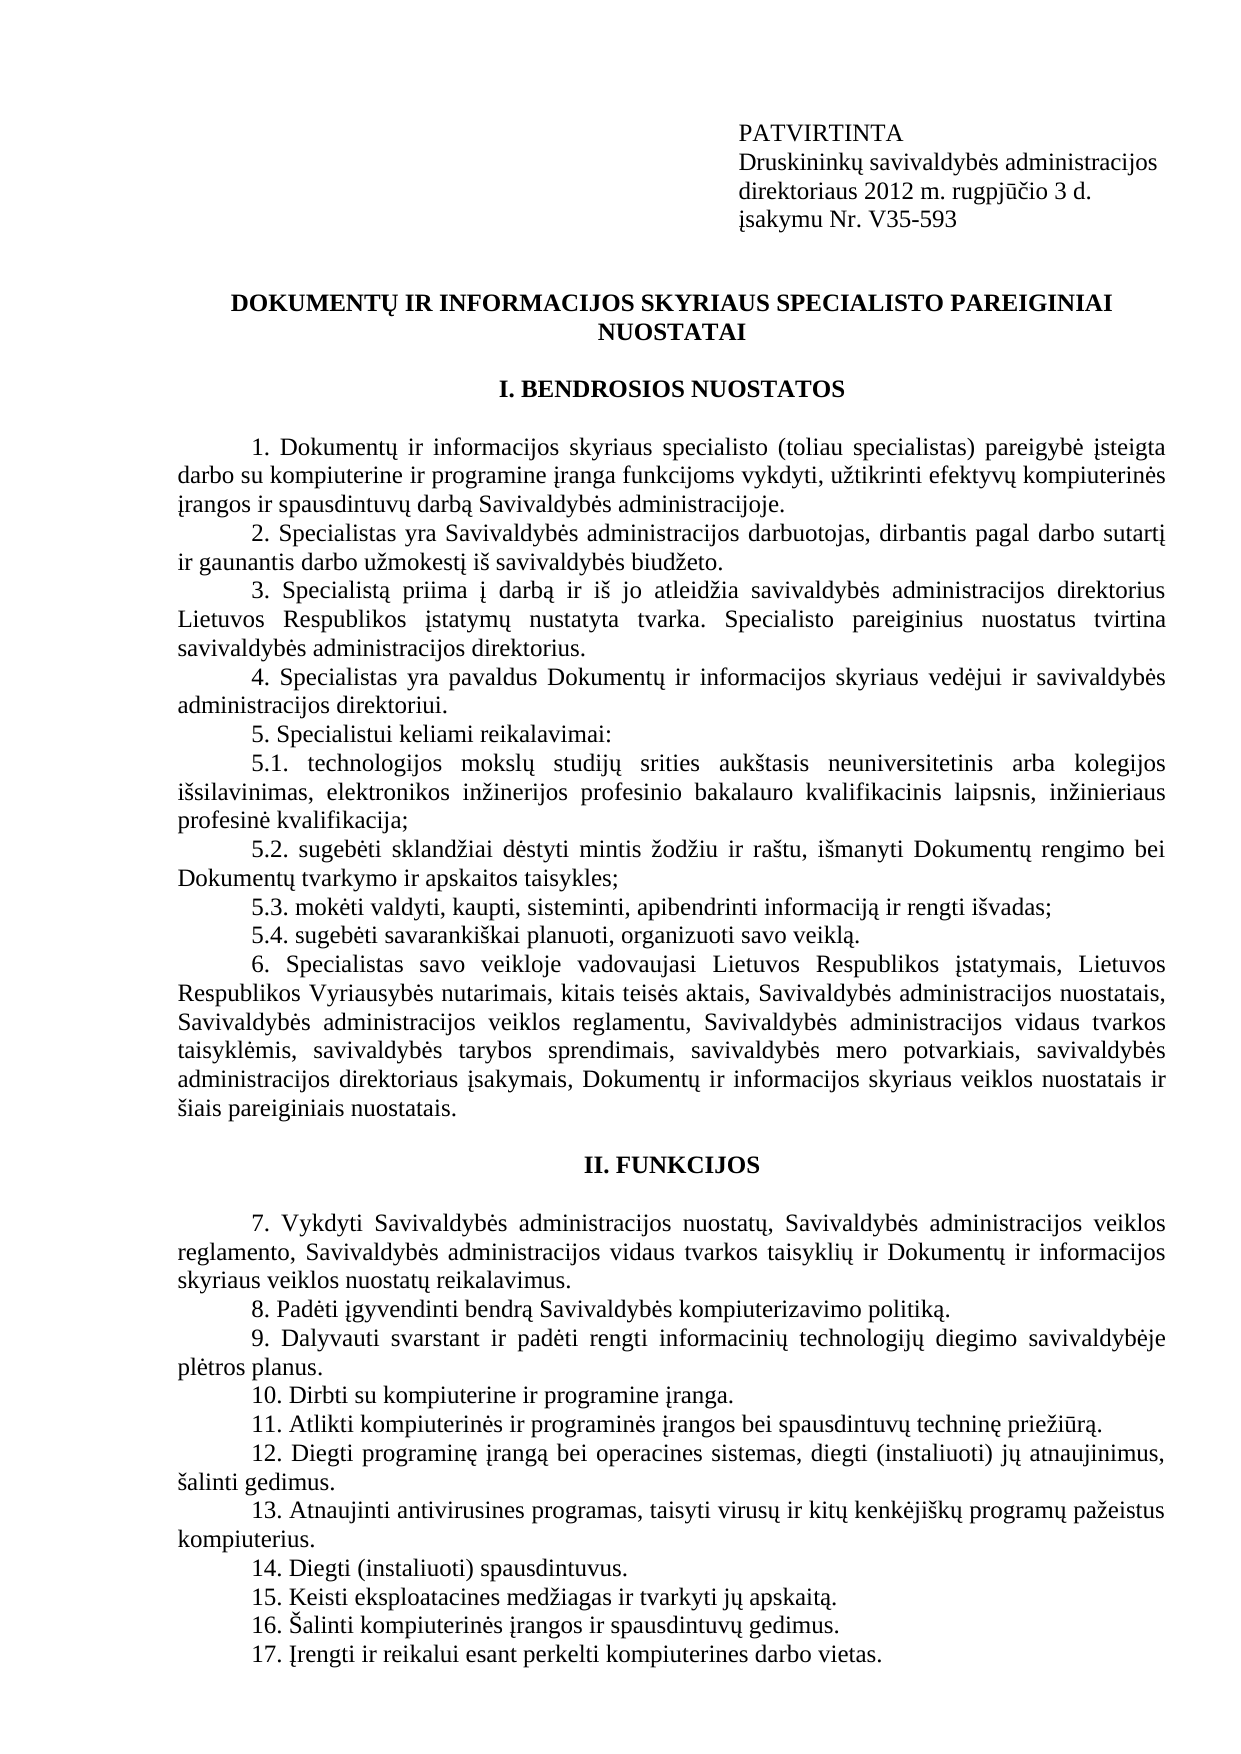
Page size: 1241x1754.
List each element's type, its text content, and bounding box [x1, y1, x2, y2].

text II. FUNKCIJOS [177, 1150, 1167, 1179]
text 13. Atnaujinti antivirusines programas, taisyti virusų ir kitų kenkėjiškų programų pažeistus kompiuterius. [177, 1495, 1167, 1553]
text PATVIRTINTA [177, 118, 1167, 147]
text 6. Specialistas savo veikloje vadovaujasi Lietuvos Respublikos įstatymais, Lietuvos Respublikos Vyriausybės nutarimais, kitais teisės aktais, Savivaldybės administracijos nuostatais, Savivaldybės administracijos veiklos reglamentu, Savivaldybės administracijos vidaus tvarkos taisyklėmis, savivaldybės tarybos sprendimais, savivaldybės mero potvarkiais, savivaldybės administracijos direktoriaus įsakymais, Dokumentų ir informacijos skyriaus veiklos nuostatais ir šiais pareiginiais nuostatais. [177, 949, 1167, 1122]
text 15. Keisti eksploatacines medžiagas ir tvarkyti jų apskaitą. [177, 1582, 1167, 1610]
text 5.4. sugebėti savarankiškai planuoti, organizuoti savo veiklą. [177, 920, 1167, 949]
text 16. Šalinti kompiuterinės įrangos ir spausdintuvų gedimus. [177, 1610, 1167, 1639]
text 10. Dirbti su kompiuterine ir programine įranga. [177, 1380, 1167, 1409]
text 7. Vykdyti Savivaldybės administracijos nuostatų, Savivaldybės administracijos veiklos reglamento, Savivaldybės administracijos vidaus tvarkos taisyklių ir Dokumentų ir informacijos skyriaus veiklos nuostatų reikalavimus. [177, 1208, 1167, 1294]
text Druskininkų savivaldybės administracijos [177, 147, 1167, 176]
text 12. Diegti programinę įrangą bei operacines sistemas, diegti (instaliuoti) jų atnaujinimus, šalinti gedimus. [177, 1438, 1167, 1495]
text 5.1. technologijos mokslų studijų srities aukštasis neuniversitetinis arba kolegijos išsilavinimas, elektronikos inžinerijos profesinio bakalauro kvalifikacinis laipsnis, inžinieriaus profesinė kvalifikacija; [177, 748, 1167, 834]
text 1. Dokumentų ir informacijos skyriaus specialisto (toliau specialistas) pareigybė įsteigta darbo su kompiuterine ir programine įranga funkcijoms vykdyti, užtikrinti efektyvų kompiuterinės įrangos ir spausdintuvų darbą Savivaldybės administracijoje. [177, 432, 1167, 518]
text I. BENDROSIOS NUOSTATOS [177, 374, 1167, 403]
text 4. Specialistas yra pavaldus Dokumentų ir informacijos skyriaus vedėjui ir savivaldybės administracijos direktoriui. [177, 662, 1167, 719]
text 3. Specialistą priima į darbą ir iš jo atleidžia savivaldybės administracijos direktorius Lietuvos Respublikos įstatymų nustatyta tvarka. Specialisto pareiginius nuostatus tvirtina savivaldybės administracijos direktorius. [177, 575, 1167, 662]
text direktoriaus 2012 m. rugpjūčio 3 d. [177, 176, 1167, 204]
text 5.3. mokėti valdyti, kaupti, sisteminti, apibendrinti informaciją ir rengti išvadas; [177, 892, 1167, 920]
text 5. Specialistui keliami reikalavimai: [177, 719, 1167, 748]
text 5.2. sugebėti sklandžiai dėstyti mintis žodžiu ir raštu, išmanyti Dokumentų rengimo bei Dokumentų tvarkymo ir apskaitos taisykles; [177, 834, 1167, 892]
text 8. Padėti įgyvendinti bendrą Savivaldybės kompiuterizavimo politiką. [177, 1294, 1167, 1323]
text 2. Specialistas yra Savivaldybės administracijos darbuotojas, dirbantis pagal darbo sutartį ir gaunantis darbo užmokestį iš savivaldybės biudžeto. [177, 518, 1167, 575]
text 14. Diegti (instaliuoti) spausdintuvus. [177, 1553, 1167, 1582]
text įsakymu Nr. V35-593 [177, 204, 1167, 233]
text 9. Dalyvauti svarstant ir padėti rengti informacinių technologijų diegimo savivaldybėje plėtros planus. [177, 1323, 1167, 1380]
text 17. Įrengti ir reikalui esant perkelti kompiuterines darbo vietas. [177, 1639, 1167, 1668]
text DOKUMENTŲ IR INFORMACIJOS SKYRIAUS SPECIALISTO PAREIGINIAI NUOSTATAI [177, 288, 1167, 345]
text 11. Atlikti kompiuterinės ir programinės įrangos bei spausdintuvų techninę priežiūrą. [177, 1409, 1167, 1438]
